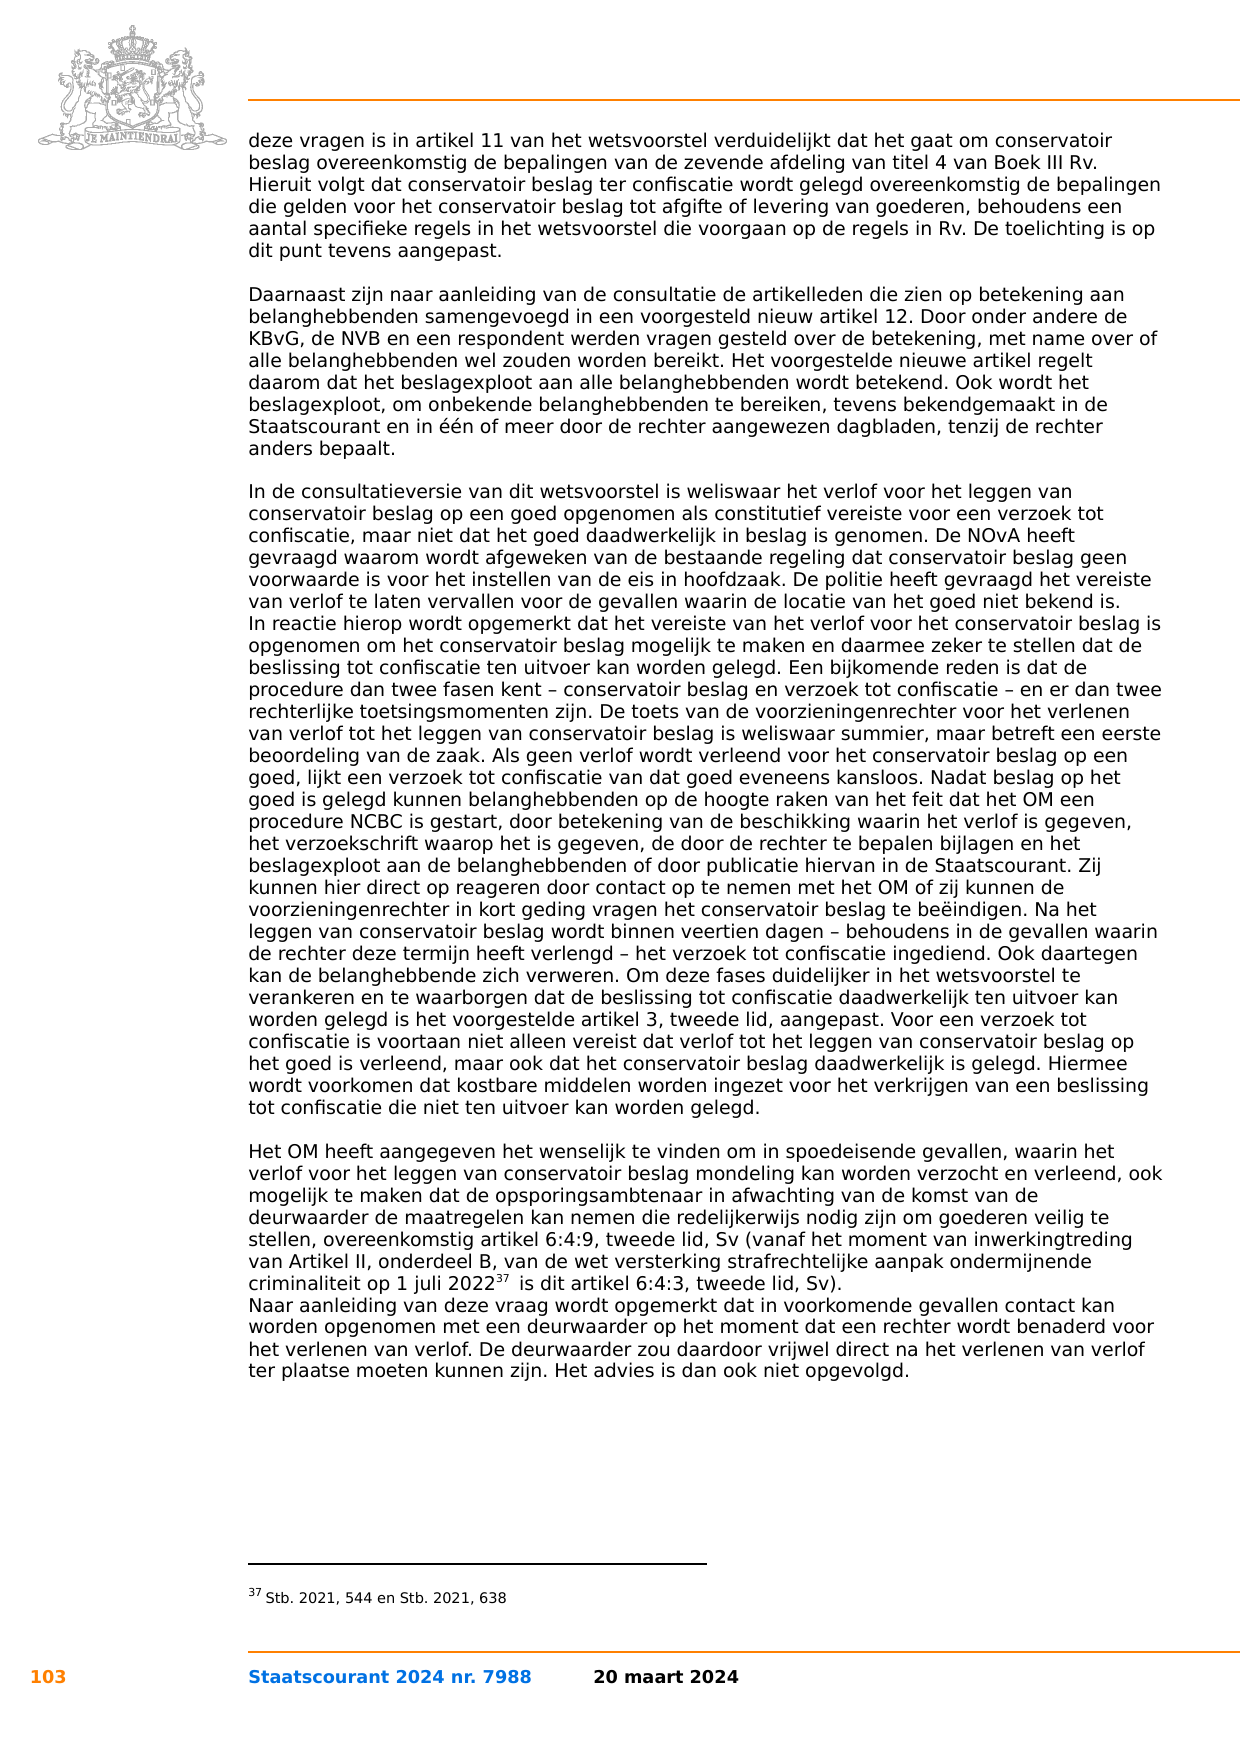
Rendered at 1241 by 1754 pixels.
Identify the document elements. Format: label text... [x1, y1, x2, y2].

text Stb. 2021, 544 en Stb. 2021, 638 [248, 1586, 1163, 1608]
text Daarnaast zijn naar aanleiding van de consultatie de artikelleden die zien op betekening aan belanghebbenden samengevoegd in een voorgesteld nieuw artikel 12. Door onder andere de KBvG, de NVB en een respondent werden vragen gesteld over de betekening, met name over of alle belanghebbenden wel zouden worden bereikt. Het voorgestelde nieuwe artikel regelt daarom dat het beslagexploot aan alle belanghebbenden wordt betekend. Ook wordt het beslagexploot, om onbekende belanghebbenden te bereiken, tevens bekendgemaakt in de Staatscourant en in één of meer door de rechter aangewezen dagbladen, tenzij de rechter anders bepaalt. [248, 284, 1163, 459]
text In de consultatieversie van dit wetsvoorstel is weliswaar het verlof voor het leggen van conservatoir beslag op een goed opgenomen als constitutief vereiste voor een verzoek tot confiscatie, maar niet dat het goed daadwerkelijk in beslag is genomen. De NOvA heeft gevraagd waarom wordt afgeweken van de bestaande regeling dat conservatoir beslag geen voorwaarde is voor het instellen van de eis in hoofdzaak. De politie heeft gevraagd het vereiste van verlof te laten vervallen voor de gevallen waarin de locatie van het goed niet bekend is. [248, 481, 1163, 613]
text Het OM heeft aangegeven het wenselijk te vinden om in spoedeisende gevallen, waarin het verlof voor het leggen van conservatoir beslag mondeling kan worden verzocht en verleend, ook mogelijk te maken dat de opsporingsambtenaar in afwachting van de komst van de deurwaarder de maatregelen kan nemen die redelijkerwijs nodig zijn om goederen veilig te stellen, overeenkomstig artikel 6:4:9, tweede lid, Sv (vanaf het moment van inwerkingtreding van Artikel II, onderdeel B, van de wet versterking strafrechtelijke aanpak ondermijnende criminaliteit op 1 juli 2022 is dit artikel 6:4:3, tweede lid, Sv). [248, 1141, 1163, 1294]
text deze vragen is in artikel 11 van het wetsvoorstel verduidelijkt dat het gaat om conservatoir beslag overeenkomstig de bepalingen van de zevende afdeling van titel 4 van Boek III Rv. Hieruit volgt dat conservatoir beslag ter confiscatie wordt gelegd overeenkomstig de bepalingen die gelden voor het conservatoir beslag tot afgifte of levering van goederen, behoudens een aantal specifieke regels in het wetsvoorstel die voorgaan op de regels in Rv. De toelichting is op dit punt tevens aangepast. [248, 130, 1163, 262]
text Naar aanleiding van deze vraag wordt opgemerkt dat in voorkomende gevallen contact kan worden opgenomen met een deurwaarder op het moment dat een rechter wordt benaderd voor het verlenen van verlof. De deurwaarder zou daardoor vrijwel direct na het verlenen van verlof ter plaatse moeten kunnen zijn. Het advies is dan ook niet opgevolgd. [248, 1294, 1163, 1382]
picture [38, 25, 227, 150]
text In reactie hierop wordt opgemerkt dat het vereiste van het verlof voor het conservatoir beslag is opgenomen om het conservatoir beslag mogelijk te maken en daarmee zeker te stellen dat de beslissing tot confiscatie ten uitvoer kan worden gelegd. Een bijkomende reden is dat de procedure dan twee fasen kent – conservatoir beslag en verzoek tot confiscatie – en er dan twee rechterlijke toetsingsmomenten zijn. De toets van de voorzieningenrechter voor het verlenen van verlof tot het leggen van conservatoir beslag is weliswaar summier, maar betreft een eerste beoordeling van de zaak. Als geen verlof wordt verleend voor het conservatoir beslag op een goed, lijkt een verzoek tot confiscatie van dat goed eveneens kansloos. Nadat beslag op het goed is gelegd kunnen belanghebbenden op de hoogte raken van het feit dat het OM een procedure NCBC is gestart, door betekening van de beschikking waarin het verlof is gegeven, het verzoekschrift waarop het is gegeven, de door de rechter te bepalen bijlagen en het beslagexploot aan de belanghebbenden of door publicatie hiervan in de Staatscourant. Zij kunnen hier direct op reageren door contact op te nemen met het OM of zij kunnen de voorzieningenrechter in kort geding vragen het conservatoir beslag te beëindigen. Na het leggen van conservatoir beslag wordt binnen veertien dagen – behoudens in de gevallen waarin de rechter deze termijn heeft verlengd – het verzoek tot confiscatie ingediend. Ook daartegen kan de belanghebbende zich verweren. Om deze fases duidelijker in het wetsvoorstel te verankeren en te waarborgen dat de beslissing tot confiscatie daadwerkelijk ten uitvoer kan worden gelegd is het voorgestelde artikel 3, tweede lid, aangepast. Voor een verzoek tot confiscatie is voortaan niet alleen vereist dat verlof tot het leggen van conservatoir beslag op het goed is verleend, maar ook dat het conservatoir beslag daadwerkelijk is gelegd. Hiermee wordt voorkomen dat kostbare middelen worden ingezet voor het verkrijgen van een beslissing tot confiscatie die niet ten uitvoer kan worden gelegd. [248, 613, 1163, 1119]
